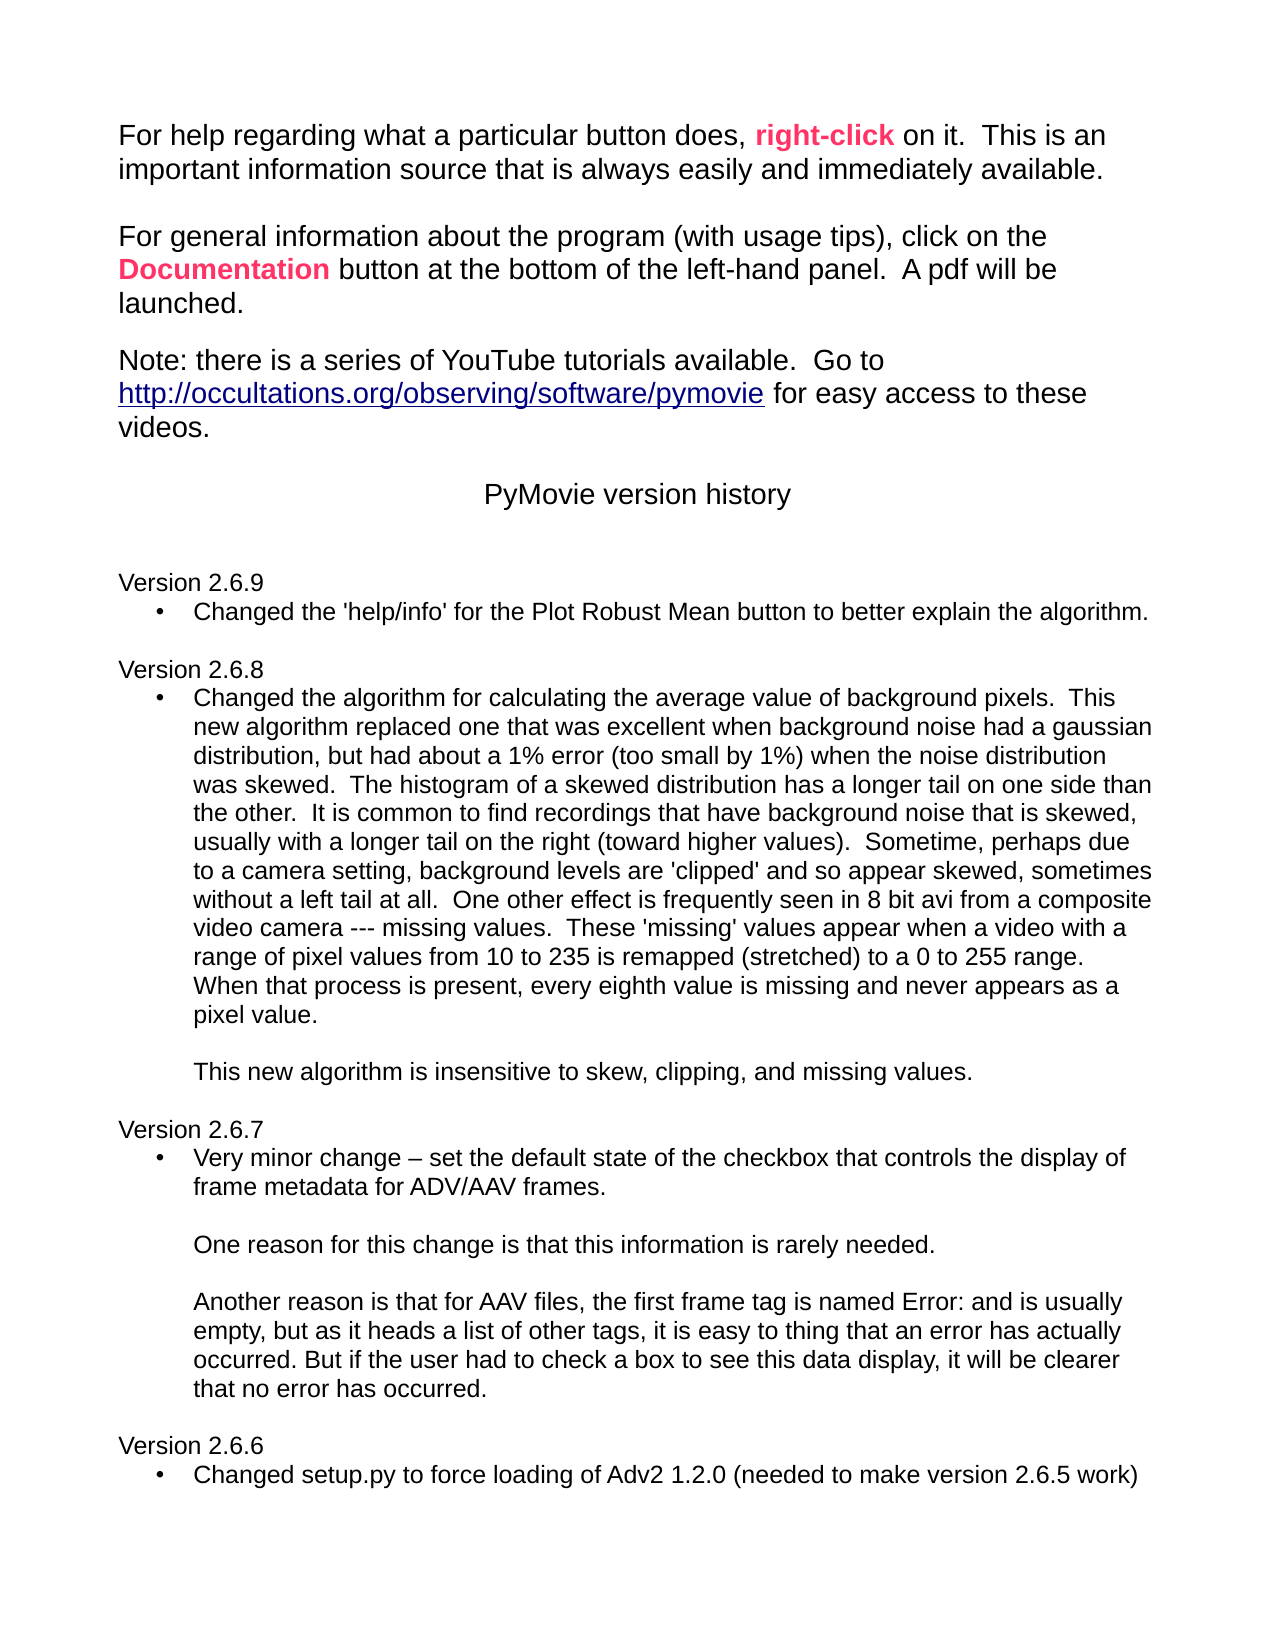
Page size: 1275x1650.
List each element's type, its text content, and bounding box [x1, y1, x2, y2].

list This new algorithm is insensitive to skew, clipping, and missing values. [156, 1057, 1157, 1115]
text PyMovie version history [118, 477, 1157, 511]
text Version 2.6.7 [118, 1115, 1157, 1143]
list Changed the algorithm for calculating the average value of background pixels. This new algorithm replaced one that was excellent when background noise had a gaussian distribution, but had about a 1% error (too small by 1%) when the noise distribution was skewed. The histogram of a skewed distribution has a longer tail on one side than the other. It is common to find recordings that have background noise that is skewed, usually with a longer tail on the right (toward higher values). Sometime, perhaps due to a camera setting, background levels are 'clipped' and so appear skewed, sometimes without a left tail at all. One other effect is frequently seen in 8 bit avi from a composite video camera --- missing values. These 'missing' values appear when a video with a range of pixel values from 10 to 235 is remapped (stretched) to a 0 to 255 range. When that process is present, every eighth value is missing and never appears as a pixel value. [156, 683, 1157, 1057]
list Changed the 'help/info' for the Plot Robust Mean button to better explain the algorithm. [156, 597, 1157, 654]
text For help regarding what a particular button does, right-click on it. This is an important information source that is always easily and immediately available. [118, 118, 1157, 185]
list Changed setup.py to force loading of Adv2 1.2.0 (needed to make version 2.6.5 work) [156, 1460, 1157, 1489]
text Version 2.6.8 [118, 654, 1157, 683]
text Note: there is a series of YouTube tutorials available. Go to http://occultations.org/observing/software/pymovie for easy access to these videos. [118, 343, 1157, 444]
text Version 2.6.9 [118, 568, 1157, 597]
text Version 2.6.6 [118, 1431, 1157, 1460]
list Very minor change – set the default state of the checkbox that controls the display of frame metadata for ADV/AAV frames. One reason for this change is that this information is rarely needed. Another reason is that for AAV files, the first frame tag is named Error: and is usually empty, but as it heads a list of other tags, it is easy to thing that an error has actually occurred. But if the user had to check a box to see this data display, it will be clearer that no error has occurred. [156, 1143, 1157, 1431]
text For general information about the program (with usage tips), click on the Documentation button at the bottom of the left-hand panel. A pdf will be launched. [118, 219, 1157, 319]
